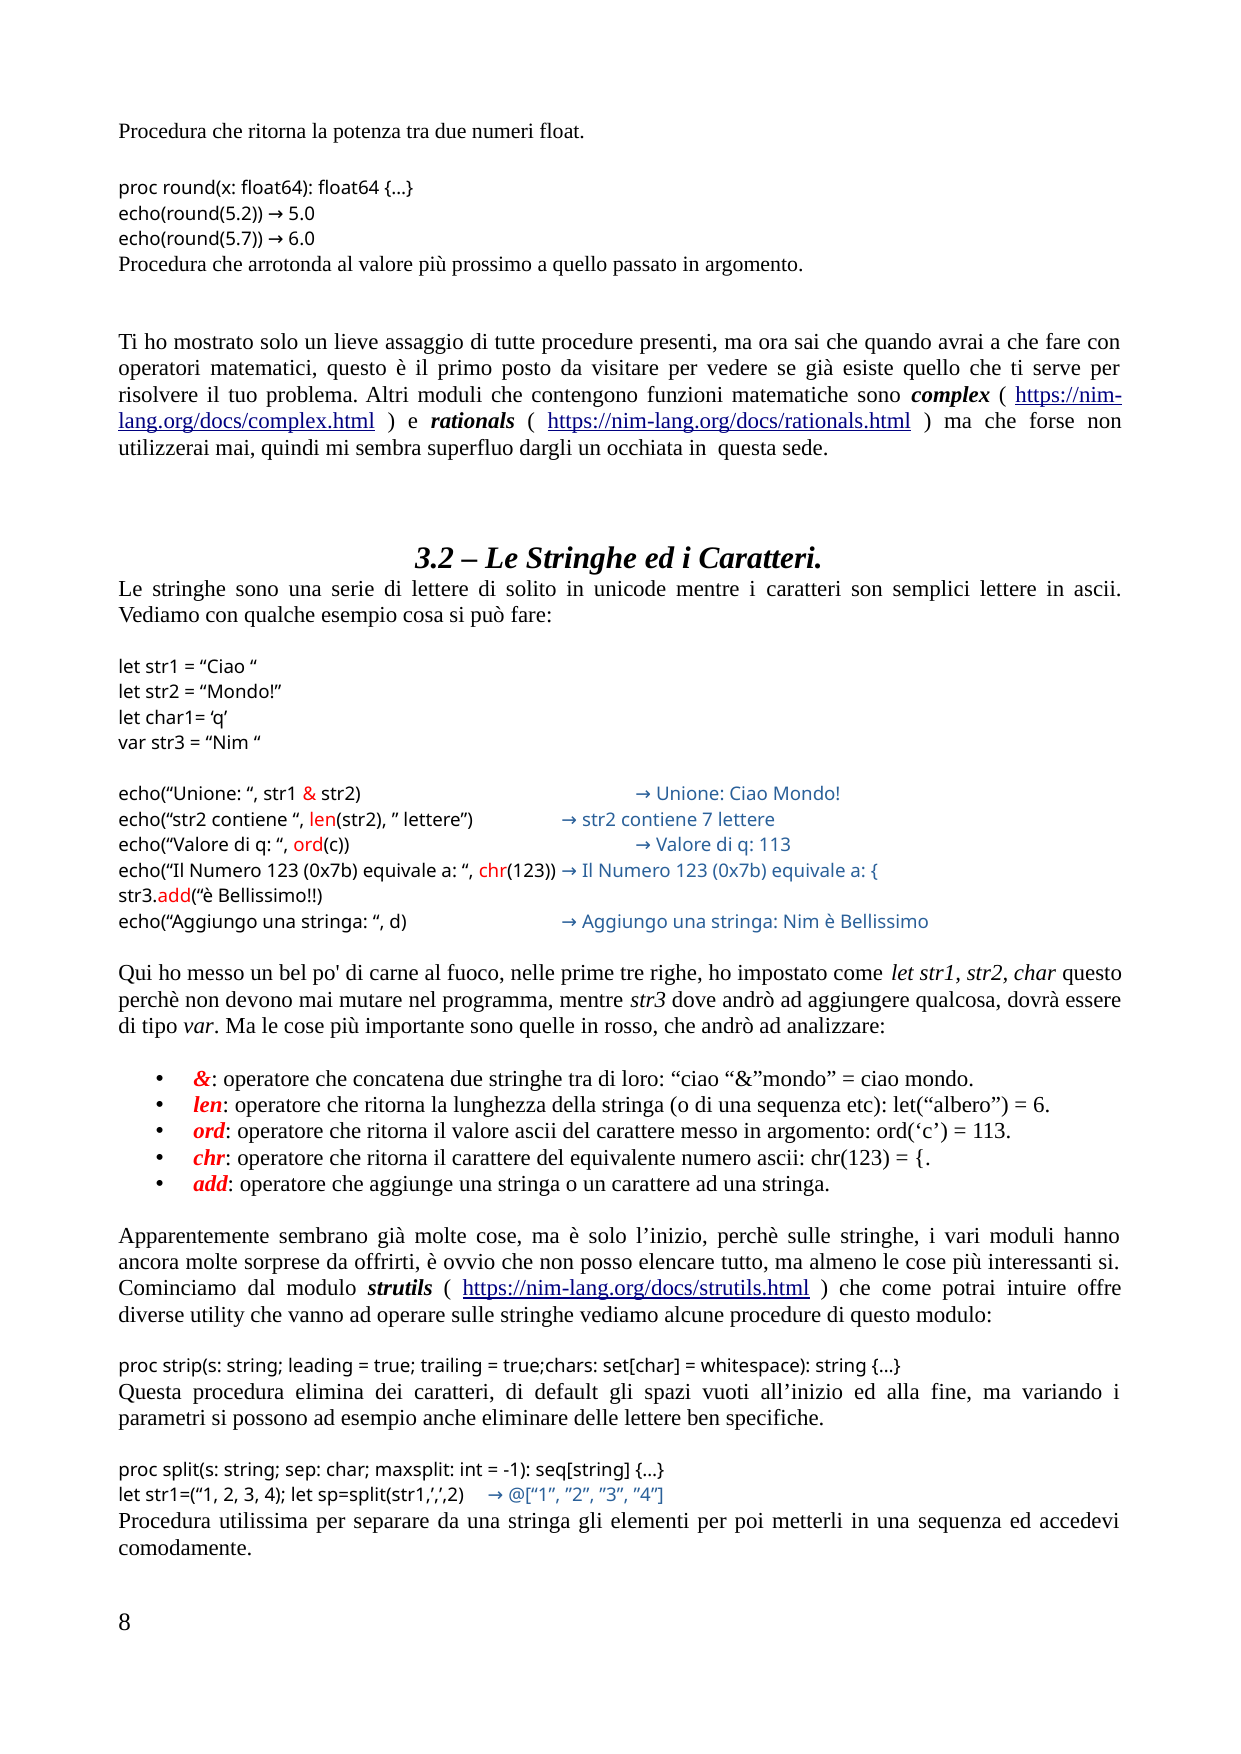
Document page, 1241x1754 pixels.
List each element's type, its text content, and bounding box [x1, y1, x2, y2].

text Questa procedura elimina dei caratteri, di default gli spazi vuoti all’inizio ed alla fine, ma variando i parametri si possono ad esempio anche eliminare delle lettere ben specifiche. [118, 1378, 1122, 1431]
list chr: operatore che ritorna il carattere del equivalente numero ascii: chr(123) = {. [156, 1144, 1122, 1170]
text Procedura che arrotonda al valore più prossimo a quello passato in argomento. [118, 251, 1122, 276]
text echo(“str2 contiene “, len(str2), ” lettere”) → str2 contiene 7 lettere [118, 806, 1122, 832]
list add: operatore che aggiunge una stringa o un carattere ad una stringa. [156, 1170, 1122, 1197]
list len: operatore che ritorna la lunghezza della stringa (o di una sequenza etc): let(“albero”) = 6. [156, 1091, 1122, 1117]
text let str1=(“1, 2, 3, 4); let sp=split(str1,’,’,2) → @[“1”, ”2”, ”3”, ”4”] [118, 1482, 1122, 1507]
text Ti ho mostrato solo un lieve assaggio di tutte procedure presenti, ma ora sai che quando avrai a che fare con operatori matematici, questo è il primo posto da visitare per vedere se già esiste quello che ti serve per risolvere il tuo problema. Altri moduli che contengono funzioni matematiche sono complex ( https://nim-lang.org/docs/complex.html ) e rationals ( https://nim-lang.org/docs/rationals.html ) ma che forse non utilizzerai mai, quindi mi sembra superfluo dargli un occhiata in questa sede. [118, 328, 1122, 460]
text Procedura che ritorna la potenza tra due numeri float. [118, 118, 1122, 143]
text echo(“Valore di q: “, ord(c)) → Valore di q: 113 [118, 832, 1122, 857]
text Procedura utilissima per separare da una stringa gli elementi per poi metterli in una sequenza ed accedevi comodamente. [118, 1507, 1122, 1560]
text proc strip(s: string; leading = true; trailing = true;chars: set[char] = whitespace): string {…} [118, 1352, 1122, 1378]
text echo(“Aggiungo una stringa: “, d) → Aggiungo una stringa: Nim è Bellissimo [118, 908, 1122, 934]
text let str2 = “Mondo!” [118, 679, 1122, 704]
text proc split(s: string; sep: char; maxsplit: int = -1): seq[string] {…} [118, 1456, 1122, 1482]
text proc round(x: float64): float64 {…} [118, 174, 1122, 200]
text Apparentemente sembrano già molte cose, ma è solo l’inizio, perchè sulle stringhe, i vari moduli hanno ancora molte sorprese da offrirti, è ovvio che non posso elencare tutto, ma almeno le cose più interessanti si. Cominciamo dal modulo strutils ( https://nim-lang.org/docs/strutils.html ) che come potrai intuire offre diverse utility che vanno ad operare sulle stringhe vediamo alcune procedure di questo modulo: [118, 1222, 1122, 1327]
list &: operatore che concatena due stringhe tra di loro: “ciao “&”mondo” = ciao mondo. [156, 1065, 1122, 1091]
text Qui ho messo un bel po' di carne al fuoco, nelle prime tre righe, ho impostato come let str1, str2, char questo perchè non devono mai mutare nel programma, mentre str3 dove andrò ad aggiungere qualcosa, dovrà essere di tipo var. Ma le cose più importante sono quelle in rosso, che andrò ad analizzare: [118, 959, 1122, 1038]
text let char1= ‘q’ [118, 704, 1122, 730]
text echo(round(5.2)) → 5.0 [118, 200, 1122, 226]
text Le stringhe sono una serie di lettere di solito in unicode mentre i caratteri son semplici lettere in ascii. Vediamo con qualche esempio cosa si può fare: [118, 575, 1122, 628]
text echo(round(5.7)) → 6.0 [118, 226, 1122, 251]
text let str1 = “Ciao “ [118, 653, 1122, 679]
text 3.2 – Le Stringhe ed i Caratteri. [118, 539, 1122, 575]
text str3.add(“è Bellissimo!!) [118, 883, 1122, 908]
list ord: operatore che ritorna il valore ascii del carattere messo in argomento: ord(‘c’) = 113. [156, 1117, 1122, 1144]
text var str3 = “Nim “ [118, 730, 1122, 755]
text echo(“Il Numero 123 (0x7b) equivale a: “, chr(123)) → Il Numero 123 (0x7b) equivale a: { [118, 857, 1122, 883]
text echo(“Unione: “, str1 & str2) → Unione: Ciao Mondo! [118, 781, 1122, 806]
